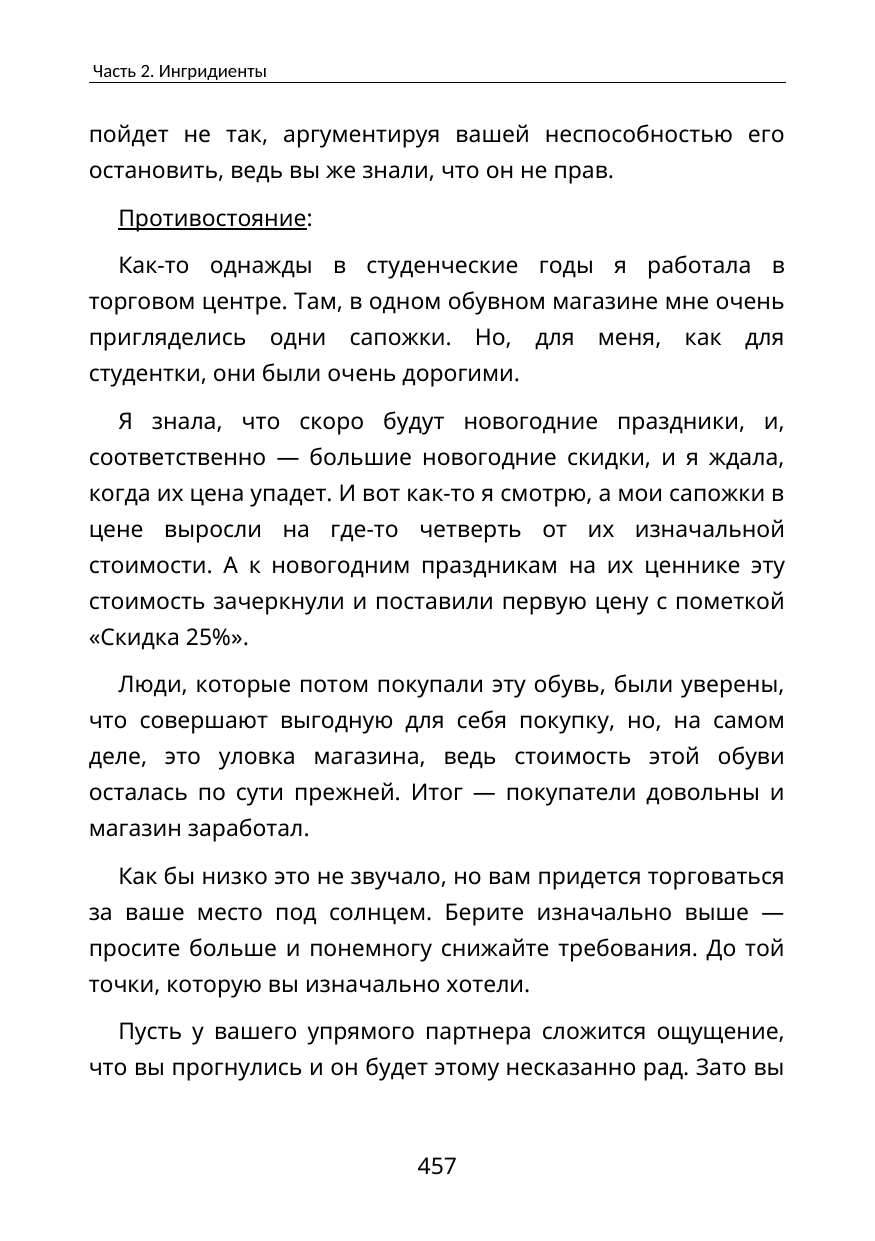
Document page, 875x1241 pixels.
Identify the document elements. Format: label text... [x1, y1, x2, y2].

text пойдет не так, аргументируя вашей неспособностью его остановить, ведь вы же знали, что он не прав. [88, 118, 786, 185]
text Как-то однажды в студенческие годы я работала в торговом центре. Там, в одном обувном магазине мне очень пригляделись одни сапожки. Но, для меня, как для студентки, они были очень дорогими. [88, 249, 786, 388]
text Пусть у вашего упрямого партнера сложится ощущение, что вы прогнулись и он будет этому несказанно рад. Зато вы [88, 1015, 786, 1082]
text Люди, которые потом покупали эту обувь, были уверены, что совершают выгодную для себя покупку, но, на самом деле, это уловка магазина, ведь стоимость этой обуви осталась по сути прежней. Итог — покупатели довольны и магазин заработал. [88, 668, 786, 843]
text Я знала, что скоро будут новогодние праздники, и, соответственно — большие новогодние скидки, и я ждала, когда их цена упадет. И вот как-то я смотрю, а мои сапожки в цене выросли на где-то четверть от их изначальной стоимости. А к новогодним праздникам на их ценнике эту стоимость зачеркнули и поставили первую цену с пометкой «Скидка 25%». [88, 405, 786, 652]
text Как бы низко это не звучало, но вам придется торговаться за ваше место под солнцем. Берите изначально выше — просите больше и понемногу снижайте требования. До той точки, которую вы изначально хотели. [88, 860, 786, 999]
text Противостояние: [88, 202, 786, 233]
